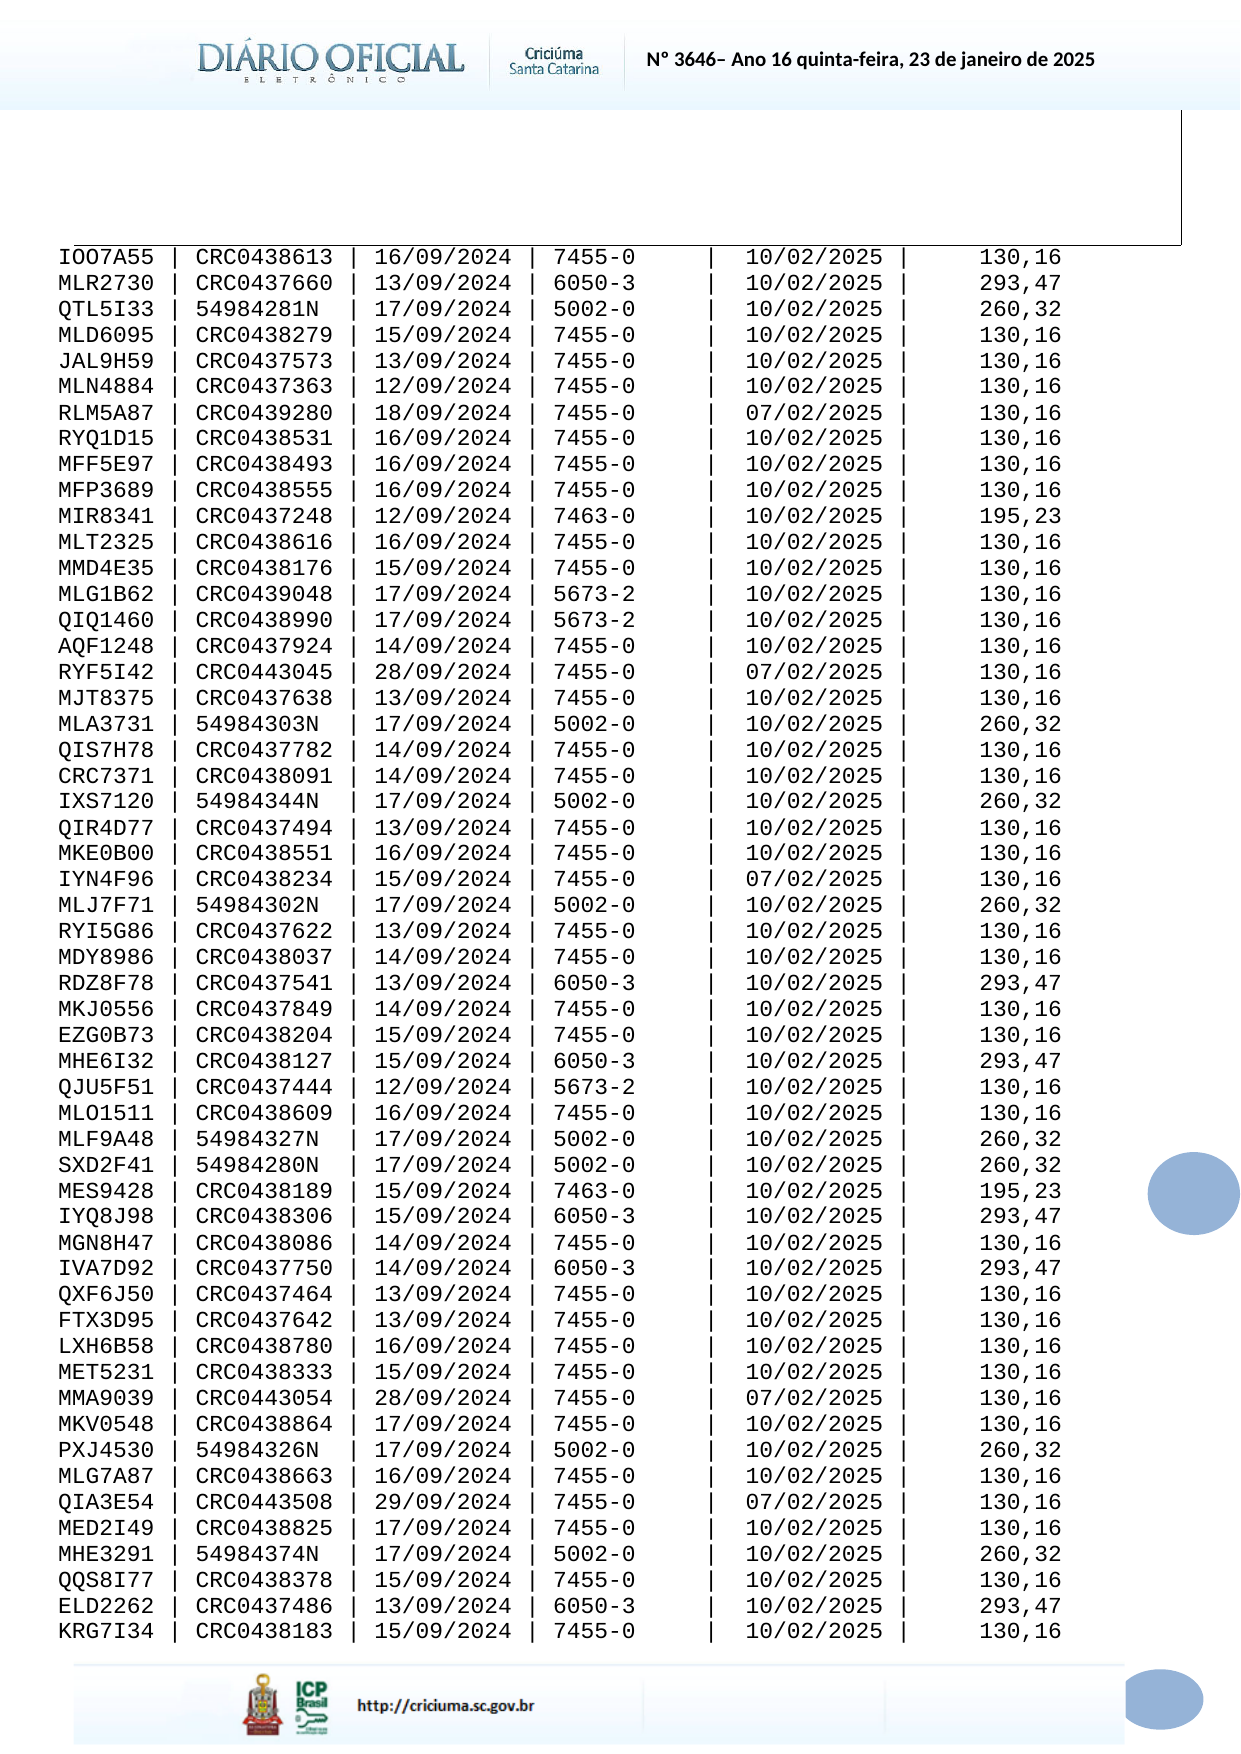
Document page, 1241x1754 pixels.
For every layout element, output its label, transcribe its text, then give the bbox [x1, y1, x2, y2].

text RDZ8F78 | CRC0437541 | 13/09/2024 | 6050-3 | 10/02/2025 | 293,47 [44, 971, 1181, 997]
text QIR4D77 | CRC0437494 | 13/09/2024 | 7455-0 | 10/02/2025 | 130,16 [44, 816, 1181, 842]
text IYN4F96 | CRC0438234 | 15/09/2024 | 7455-0 | 07/02/2025 | 130,16 [44, 868, 1181, 894]
text RLM5A87 | CRC0439280 | 18/09/2024 | 7455-0 | 07/02/2025 | 130,16 [44, 401, 1181, 427]
text RYQ1D15 | CRC0438531 | 16/09/2024 | 7455-0 | 10/02/2025 | 130,16 [44, 427, 1181, 453]
text MES9428 | CRC0438189 | 15/09/2024 | 7463-0 | 10/02/2025 | 195,23 [44, 1179, 1150, 1205]
text MLF9A48 | 54984327N | 17/09/2024 | 5002-0 | 10/02/2025 | 260,32 [44, 1127, 1181, 1153]
text MLN4884 | CRC0437363 | 12/09/2024 | 7455-0 | 10/02/2025 | 130,16 [44, 375, 1181, 401]
text QIA3E54 | CRC0443508 | 29/09/2024 | 7455-0 | 07/02/2025 | 130,16 [44, 1490, 1181, 1516]
text MLG7A87 | CRC0438663 | 16/09/2024 | 7455-0 | 10/02/2025 | 130,16 [44, 1464, 1181, 1490]
text MLR2730 | CRC0437660 | 13/09/2024 | 6050-3 | 10/02/2025 | 293,47 [44, 271, 1181, 297]
text IVA7D92 | CRC0437750 | 14/09/2024 | 6050-3 | 10/02/2025 | 293,47 [44, 1257, 1181, 1283]
text MMA9039 | CRC0443054 | 28/09/2024 | 7455-0 | 07/02/2025 | 130,16 [44, 1386, 1181, 1412]
text MKJ0556 | CRC0437849 | 14/09/2024 | 7455-0 | 10/02/2025 | 130,16 [44, 997, 1181, 1023]
text MLO1511 | CRC0438609 | 16/09/2024 | 7455-0 | 10/02/2025 | 130,16 [44, 1101, 1181, 1127]
text PXJ4530 | 54984326N | 17/09/2024 | 5002-0 | 10/02/2025 | 260,32 [44, 1438, 1181, 1464]
text QTL5I33 | 54984281N | 17/09/2024 | 5002-0 | 10/02/2025 | 260,32 [44, 297, 1181, 323]
text RYI5G86 | CRC0437622 | 13/09/2024 | 7455-0 | 10/02/2025 | 130,16 [44, 919, 1181, 946]
text QIS7H78 | CRC0437782 | 14/09/2024 | 7455-0 | 10/02/2025 | 130,16 [44, 738, 1181, 764]
text KRG7I34 | CRC0438183 | 15/09/2024 | 7455-0 | 10/02/2025 | 130,16 [44, 1620, 1181, 1646]
text MLT2325 | CRC0438616 | 16/09/2024 | 7455-0 | 10/02/2025 | 130,16 [44, 531, 1181, 556]
text ELD2262 | CRC0437486 | 13/09/2024 | 6050-3 | 10/02/2025 | 293,47 [44, 1594, 1181, 1620]
text MDY8986 | CRC0438037 | 14/09/2024 | 7455-0 | 10/02/2025 | 130,16 [44, 946, 1181, 971]
text MKV0548 | CRC0438864 | 17/09/2024 | 7455-0 | 10/02/2025 | 130,16 [44, 1412, 1181, 1438]
text SXD2F41 | 54984280N | 17/09/2024 | 5002-0 | 10/02/2025 | 260,32 [44, 1153, 1180, 1179]
text MLG1B62 | CRC0439048 | 17/09/2024 | 5673-2 | 10/02/2025 | 130,16 [44, 582, 1181, 608]
text MKE0B00 | CRC0438551 | 16/09/2024 | 7455-0 | 10/02/2025 | 130,16 [44, 842, 1181, 868]
text IXS7120 | 54984344N | 17/09/2024 | 5002-0 | 10/02/2025 | 260,32 [44, 790, 1181, 816]
text QXF6J50 | CRC0437464 | 13/09/2024 | 7455-0 | 10/02/2025 | 130,16 [44, 1283, 1181, 1309]
text MLD6095 | CRC0438279 | 15/09/2024 | 7455-0 | 10/02/2025 | 130,16 [44, 323, 1181, 349]
text MHE3291 | 54984374N | 17/09/2024 | 5002-0 | 10/02/2025 | 260,32 [44, 1542, 1181, 1568]
text MLJ7F71 | 54984302N | 17/09/2024 | 5002-0 | 10/02/2025 | 260,32 [44, 894, 1181, 919]
text MED2I49 | CRC0438825 | 17/09/2024 | 7455-0 | 10/02/2025 | 130,16 [44, 1516, 1181, 1542]
text EZG0B73 | CRC0438204 | 15/09/2024 | 7455-0 | 10/02/2025 | 130,16 [44, 1023, 1181, 1049]
text MIR8341 | CRC0437248 | 12/09/2024 | 7463-0 | 10/02/2025 | 195,23 [44, 504, 1181, 531]
text QQS8I77 | CRC0438378 | 15/09/2024 | 7455-0 | 10/02/2025 | 130,16 [44, 1568, 1181, 1594]
text JAL9H59 | CRC0437573 | 13/09/2024 | 7455-0 | 10/02/2025 | 130,16 [44, 349, 1181, 375]
text CRC7371 | CRC0438091 | 14/09/2024 | 7455-0 | 10/02/2025 | 130,16 [44, 764, 1181, 790]
text MGN8H47 | CRC0438086 | 14/09/2024 | 7455-0 | 10/02/2025 | 130,16 [44, 1231, 1181, 1257]
text QIQ1460 | CRC0438990 | 17/09/2024 | 5673-2 | 10/02/2025 | 130,16 [44, 608, 1181, 634]
text MET5231 | CRC0438333 | 15/09/2024 | 7455-0 | 10/02/2025 | 130,16 [44, 1361, 1181, 1386]
text FTX3D95 | CRC0437642 | 13/09/2024 | 7455-0 | 10/02/2025 | 130,16 [44, 1309, 1181, 1334]
text MFP3689 | CRC0438555 | 16/09/2024 | 7455-0 | 10/02/2025 | 130,16 [44, 479, 1181, 504]
text AQF1248 | CRC0437924 | 14/09/2024 | 7455-0 | 10/02/2025 | 130,16 [44, 634, 1181, 660]
text MFF5E97 | CRC0438493 | 16/09/2024 | 7455-0 | 10/02/2025 | 130,16 [44, 453, 1181, 479]
text LXH6B58 | CRC0438780 | 16/09/2024 | 7455-0 | 10/02/2025 | 130,16 [44, 1334, 1181, 1361]
text IYQ8J98 | CRC0438306 | 15/09/2024 | 6050-3 | 10/02/2025 | 293,47 [44, 1205, 1171, 1231]
text MLA3731 | 54984303N | 17/09/2024 | 5002-0 | 10/02/2025 | 260,32 [44, 712, 1181, 738]
text RYF5I42 | CRC0443045 | 28/09/2024 | 7455-0 | 07/02/2025 | 130,16 [44, 660, 1181, 686]
text IOO7A55 | CRC0438613 | 16/09/2024 | 7455-0 | 10/02/2025 | 130,16 [44, 245, 1181, 271]
text MJT8375 | CRC0437638 | 13/09/2024 | 7455-0 | 10/02/2025 | 130,16 [44, 686, 1181, 712]
text MHE6I32 | CRC0438127 | 15/09/2024 | 6050-3 | 10/02/2025 | 293,47 [44, 1049, 1181, 1075]
text QJU5F51 | CRC0437444 | 12/09/2024 | 5673-2 | 10/02/2025 | 130,16 [44, 1075, 1181, 1101]
text MMD4E35 | CRC0438176 | 15/09/2024 | 7455-0 | 10/02/2025 | 130,16 [44, 556, 1181, 582]
